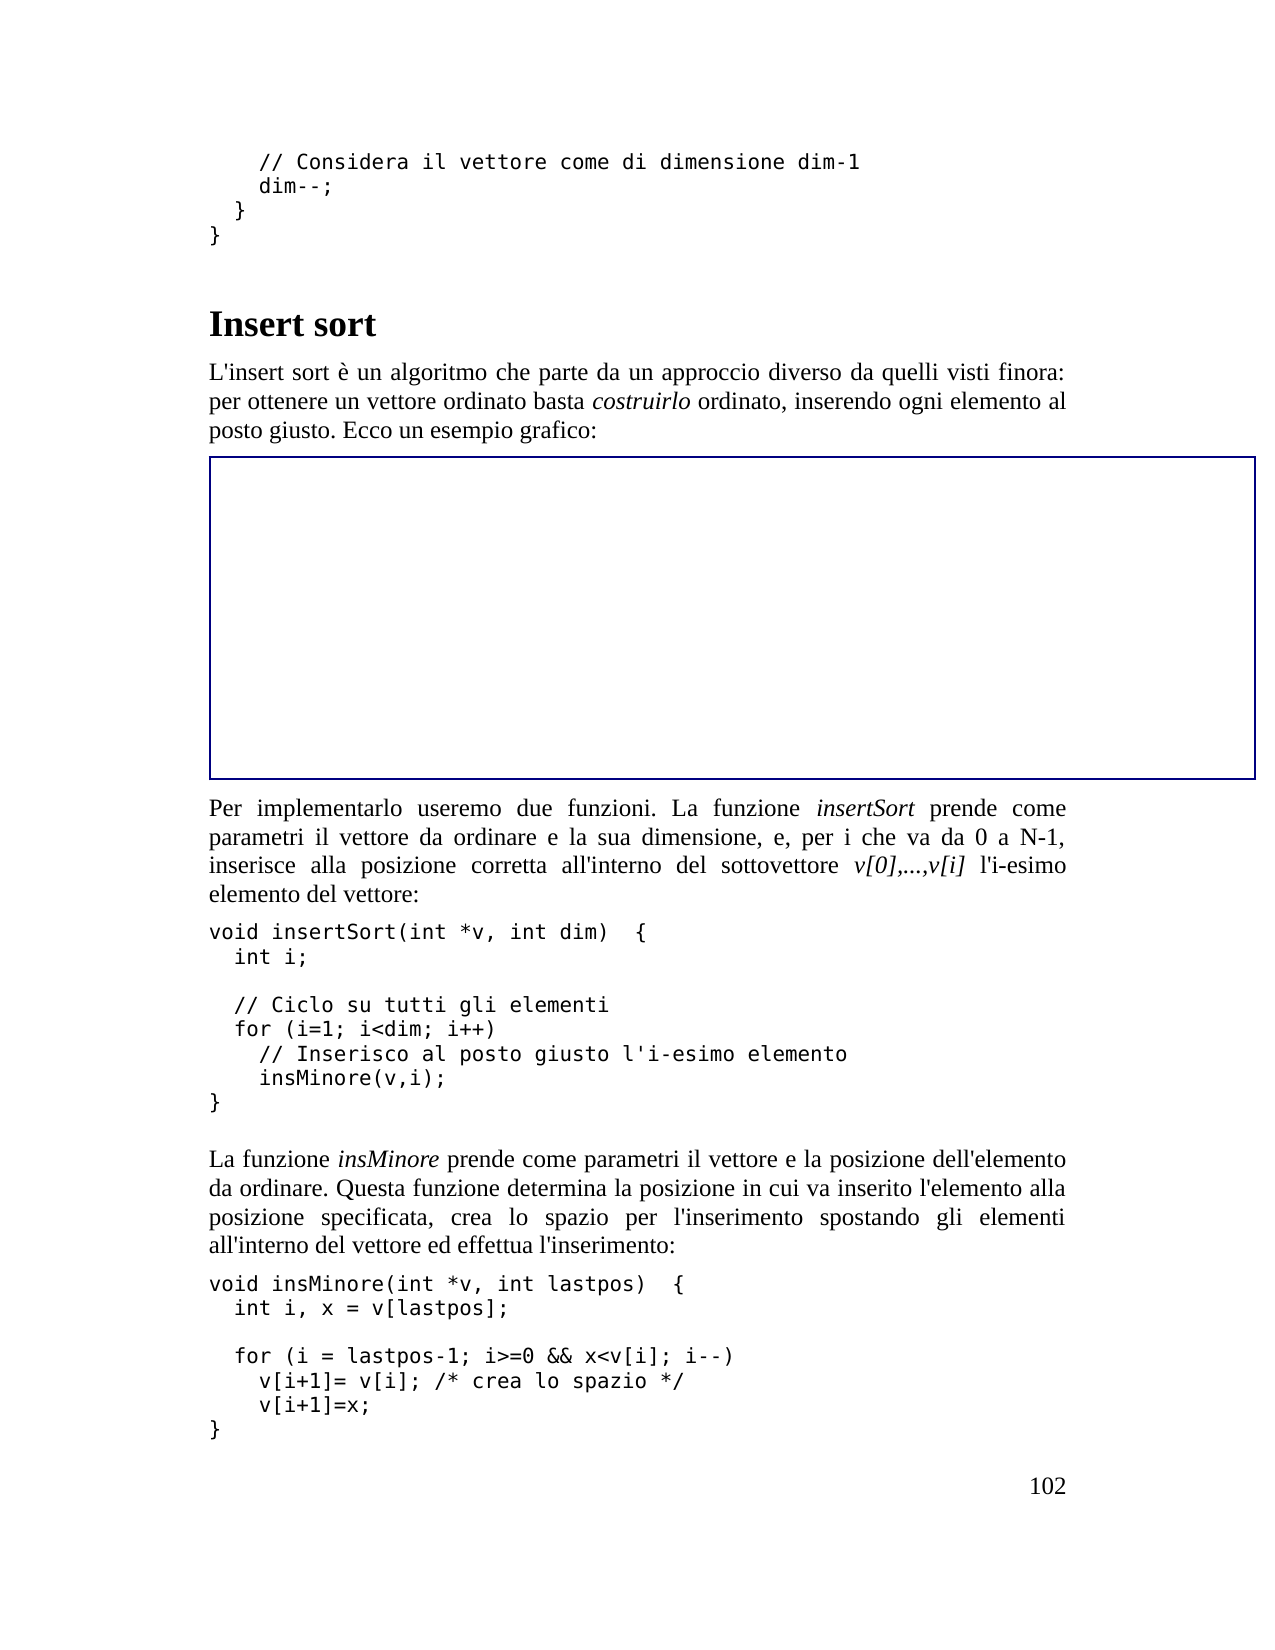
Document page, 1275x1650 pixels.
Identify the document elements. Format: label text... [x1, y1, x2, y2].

text // Inserisco al posto giusto l'i-esimo elemento [208, 1042, 1066, 1066]
subtitle Insert sort [208, 302, 1066, 345]
text void insMinore(int *v, int lastpos) { [208, 1272, 1066, 1296]
text // Ciclo su tutti gli elementi [208, 993, 1066, 1017]
text int i, x = v[lastpos]; [208, 1296, 1066, 1320]
text void insertSort(int *v, int dim) { [208, 920, 1066, 945]
text Per implementarlo useremo due funzioni. La funzione insertSort prende come parametri il vettore da ordinare e la sua dimensione, e, per i che va da 0 a N-1, inserisce alla posizione corretta all'interno del sottovettore v[0],...,v[i] l'i-esimo elemento del vettore: [208, 793, 1066, 908]
text insMinore(v,i); [208, 1066, 1066, 1090]
text L'insert sort è un algoritmo che parte da un approccio diverso da quelli visti finora: per ottenere un vettore ordinato basta costruirlo ordinato, inserendo ogni elemento al posto giusto. Ecco un esempio grafico: [208, 357, 1066, 443]
text int i; [208, 945, 1066, 969]
text } [208, 198, 1066, 223]
text v[i+1]=x; [208, 1393, 1066, 1417]
text } [208, 223, 1066, 247]
text for (i = lastpos-1; i>=0 && x<v[i]; i--) [208, 1344, 1066, 1369]
text dim--; [208, 174, 1066, 198]
text v[i+1]= v[i]; /* crea lo spazio */ [208, 1369, 1066, 1393]
text for (i=1; i<dim; i++) [208, 1017, 1066, 1042]
text // Considera il vettore come di dimensione dim-1 [208, 150, 1066, 174]
text } [208, 1417, 1066, 1441]
text La funzione insMinore prende come parametri il vettore e la posizione dell'elemento da ordinare. Questa funzione determina la posizione in cui va inserito l'elemento alla posizione specificata, crea lo spazio per l'inserimento spostando gli elementi all'interno del vettore ed effettua l'inserimento: [208, 1144, 1066, 1259]
text } [208, 1090, 1066, 1114]
